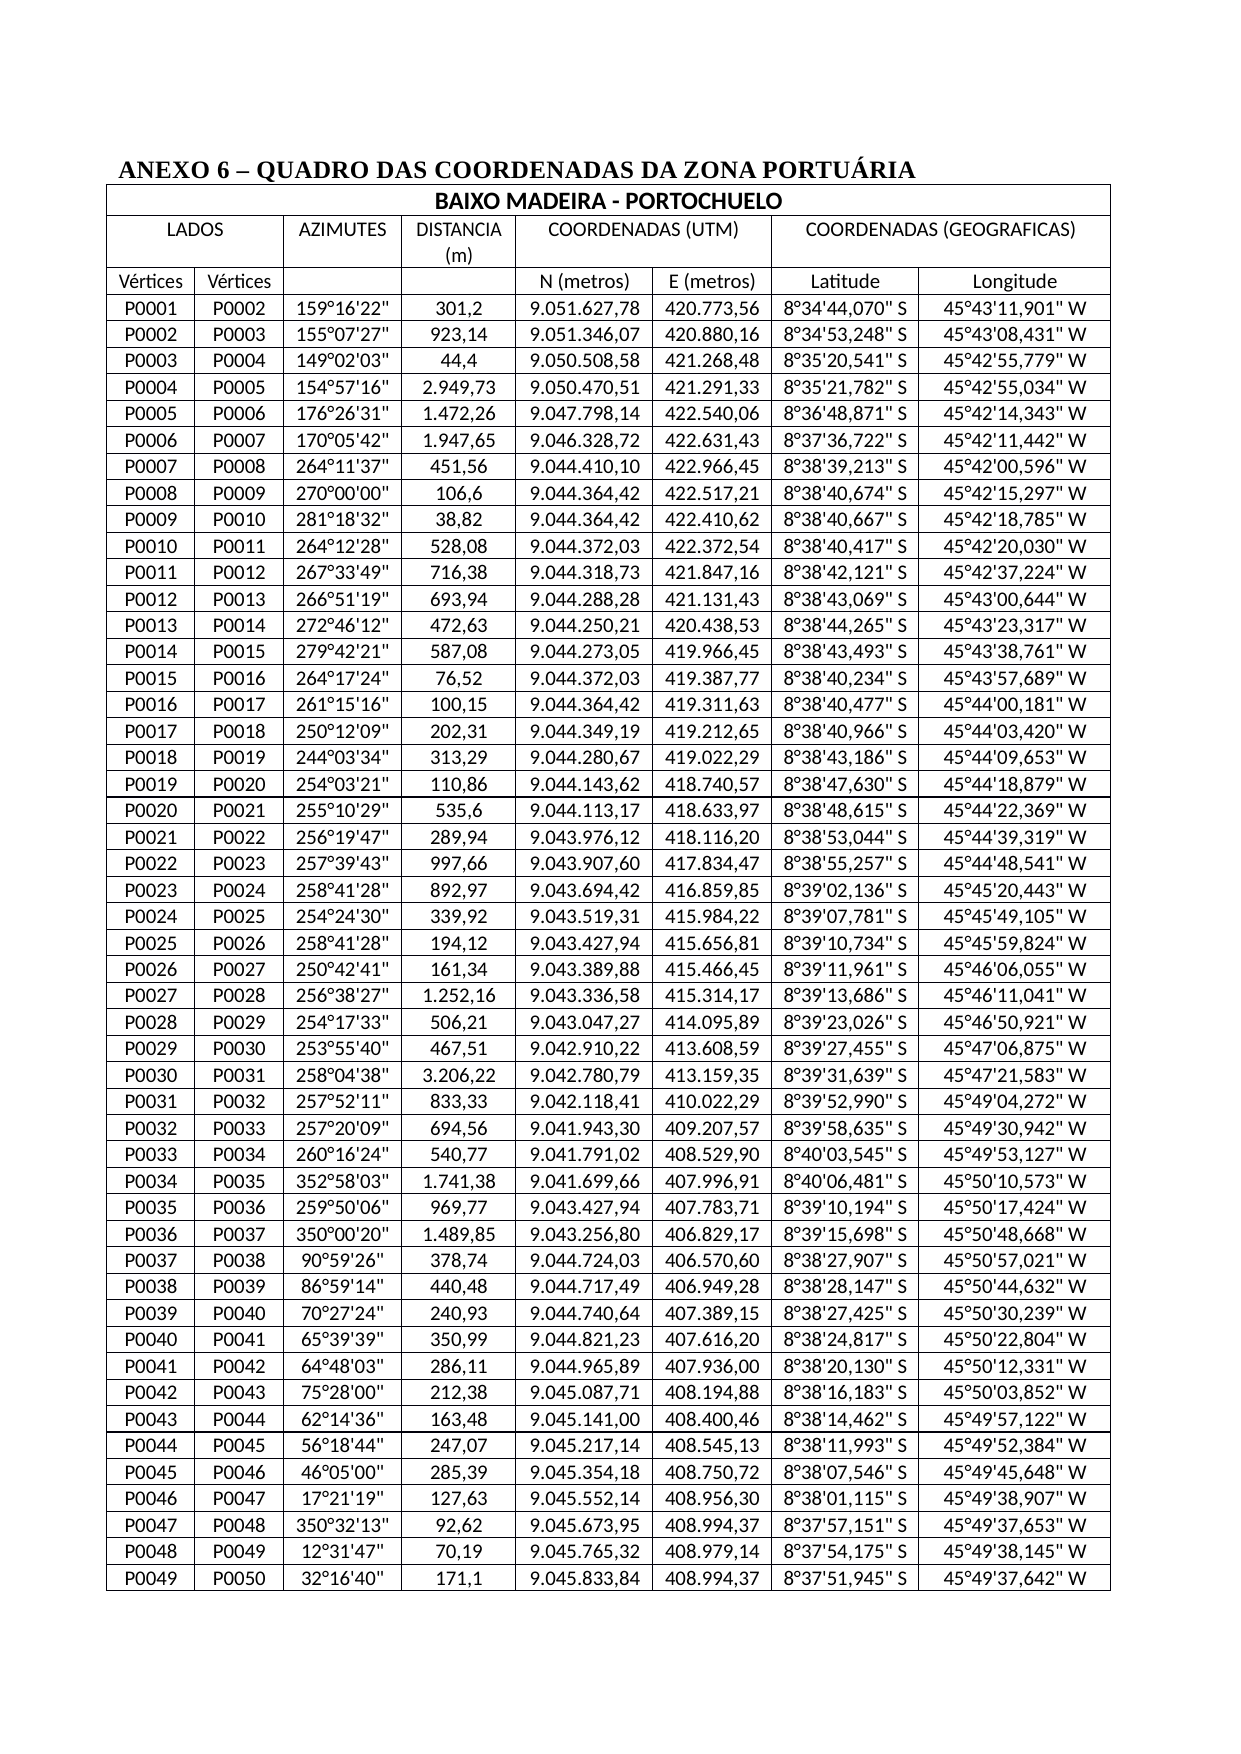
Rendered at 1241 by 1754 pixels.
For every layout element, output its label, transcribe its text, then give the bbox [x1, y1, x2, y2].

table_cell 45°47'21,583" W [919, 1062, 1110, 1087]
table_cell 9.041.791,02 [516, 1141, 652, 1167]
table_cell 45°50'03,852" W [919, 1380, 1110, 1405]
table_cell P0029 [195, 1009, 283, 1034]
table_cell 65°39'39" [284, 1327, 401, 1352]
table_cell P0023 [107, 877, 194, 902]
table_cell 70,19 [402, 1538, 515, 1564]
table_cell 8°38'11,993" S [772, 1433, 918, 1458]
table_cell 45°49'53,127" W [919, 1141, 1110, 1167]
table_cell 8°38'43,069" S [772, 586, 918, 611]
table_cell 540,77 [402, 1141, 515, 1167]
table_cell P0010 [195, 506, 283, 532]
table_cell 407.936,00 [653, 1353, 771, 1378]
table_cell 406.949,28 [653, 1274, 771, 1299]
table_cell P0048 [107, 1538, 194, 1564]
table_cell 45°43'00,644" W [919, 586, 1110, 611]
table_cell 421.131,43 [653, 586, 771, 611]
table_cell 45°44'22,369" W [919, 798, 1110, 823]
table_cell Longitude [919, 268, 1110, 294]
table_cell 1.947,65 [402, 427, 515, 452]
table_cell P0002 [107, 321, 194, 347]
table_cell 350,99 [402, 1327, 515, 1352]
table_cell 257°20'09" [284, 1115, 401, 1140]
table_cell 467,51 [402, 1036, 515, 1061]
table_cell 8°38'47,630" S [772, 771, 918, 796]
table_cell COORDENADAS (GEOGRAFICAS) [772, 216, 1110, 267]
table_cell 9.044.965,89 [516, 1353, 652, 1378]
table_cell P0012 [107, 586, 194, 611]
table_cell 90°59'26" [284, 1247, 401, 1273]
table_cell 8°38'16,183" S [772, 1380, 918, 1405]
table_cell 421.291,33 [653, 374, 771, 399]
table_cell 301,2 [402, 295, 515, 320]
table_cell 587,08 [402, 639, 515, 664]
table_cell 8°39'15,698" S [772, 1221, 918, 1246]
table_cell 45°47'06,875" W [919, 1036, 1110, 1061]
table_cell 313,29 [402, 745, 515, 770]
table_cell 422.631,43 [653, 427, 771, 452]
table_cell 8°37'54,175" S [772, 1538, 918, 1564]
table_cell 258°04'38" [284, 1062, 401, 1087]
table_cell 9.043.519,31 [516, 903, 652, 929]
table_cell LADOS [107, 216, 283, 267]
table_cell P0017 [195, 692, 283, 717]
table_cell 45°49'52,384" W [919, 1433, 1110, 1458]
table_cell 9.044.372,03 [516, 533, 652, 558]
table_cell 9.041.943,30 [516, 1115, 652, 1140]
table_cell P0039 [107, 1300, 194, 1326]
table_cell P0039 [195, 1274, 283, 1299]
table_cell 45°49'57,122" W [919, 1406, 1110, 1431]
table_cell 9.043.256,80 [516, 1221, 652, 1246]
table_cell P0031 [107, 1089, 194, 1114]
table_cell 45°43'08,431" W [919, 321, 1110, 347]
table_cell 8°38'01,115" S [772, 1485, 918, 1511]
table_cell 419.966,45 [653, 639, 771, 664]
table_cell 45°44'18,879" W [919, 771, 1110, 796]
table_cell 8°39'07,781" S [772, 903, 918, 929]
table_cell 45°42'11,442" W [919, 427, 1110, 452]
table_cell 9.045.217,14 [516, 1433, 652, 1458]
table_cell P0047 [195, 1485, 283, 1511]
table_cell P0022 [107, 850, 194, 876]
table_cell 9.050.470,51 [516, 374, 652, 399]
table_cell 8°40'03,545" S [772, 1141, 918, 1167]
table_cell 194,12 [402, 930, 515, 955]
table_cell 9.043.427,94 [516, 930, 652, 955]
table_cell 45°49'45,648" W [919, 1459, 1110, 1484]
table_cell 240,93 [402, 1300, 515, 1326]
table_cell P0022 [195, 824, 283, 849]
table_cell 254°17'33" [284, 1009, 401, 1034]
table_cell 9.044.372,03 [516, 665, 652, 691]
table_cell [402, 268, 515, 294]
table_cell P0034 [195, 1141, 283, 1167]
table_cell 8°34'53,248" S [772, 321, 918, 347]
table_cell 127,63 [402, 1485, 515, 1511]
table_cell 418.633,97 [653, 798, 771, 823]
table_cell 12°31'47" [284, 1538, 401, 1564]
table_cell 45°50'17,424" W [919, 1194, 1110, 1220]
table_cell 45°42'14,343" W [919, 401, 1110, 426]
table_cell 149°02'03" [284, 348, 401, 373]
table_cell 415.656,81 [653, 930, 771, 955]
table_cell 415.984,22 [653, 903, 771, 929]
table_cell 422.966,45 [653, 454, 771, 479]
table_cell P0002 [195, 295, 283, 320]
table_cell 8°38'27,907" S [772, 1247, 918, 1273]
table_cell 45°50'10,573" W [919, 1168, 1110, 1193]
table_cell 254°24'30" [284, 903, 401, 929]
table_cell 9.043.047,27 [516, 1009, 652, 1034]
table_cell 45°46'06,055" W [919, 956, 1110, 982]
table_cell 75°28'00" [284, 1380, 401, 1405]
table_cell 45°42'37,224" W [919, 559, 1110, 585]
table_cell 8°38'43,493" S [772, 639, 918, 664]
table_cell 9.045.833,84 [516, 1565, 652, 1590]
table_cell 8°38'53,044" S [772, 824, 918, 849]
table_cell P0004 [107, 374, 194, 399]
table_cell 408.956,30 [653, 1485, 771, 1511]
table_cell 45°49'04,272" W [919, 1089, 1110, 1114]
table_cell 422.517,21 [653, 480, 771, 505]
table_cell 407.616,20 [653, 1327, 771, 1352]
table_cell 171,1 [402, 1565, 515, 1590]
table_cell 8°39'58,635" S [772, 1115, 918, 1140]
table_cell P0027 [107, 983, 194, 1008]
table_cell 256°38'27" [284, 983, 401, 1008]
table_cell 45°43'57,689" W [919, 665, 1110, 691]
table_cell [284, 268, 401, 294]
table_cell 8°39'13,686" S [772, 983, 918, 1008]
table_cell P0014 [195, 612, 283, 638]
table_cell 693,94 [402, 586, 515, 611]
table_cell P0026 [195, 930, 283, 955]
table_cell 45°49'38,145" W [919, 1538, 1110, 1564]
table_cell 45°50'48,668" W [919, 1221, 1110, 1246]
table_cell P0046 [107, 1485, 194, 1511]
table_cell 421.847,16 [653, 559, 771, 585]
table_cell 9.044.349,19 [516, 718, 652, 743]
table_cell 70°27'24" [284, 1300, 401, 1326]
table_cell P0025 [107, 930, 194, 955]
table_cell 694,56 [402, 1115, 515, 1140]
table_cell P0038 [107, 1274, 194, 1299]
table_cell 45°43'38,761" W [919, 639, 1110, 664]
table_cell P0042 [195, 1353, 283, 1378]
table_cell P0027 [195, 956, 283, 982]
table_cell 38,82 [402, 506, 515, 532]
table_cell 419.387,77 [653, 665, 771, 691]
table_cell 9.045.354,18 [516, 1459, 652, 1484]
table_cell 9.044.364,42 [516, 506, 652, 532]
table_cell P0017 [107, 718, 194, 743]
table_cell 418.116,20 [653, 824, 771, 849]
table_cell 8°36'48,871" S [772, 401, 918, 426]
table_cell 8°38'48,615" S [772, 798, 918, 823]
table_cell 45°49'37,653" W [919, 1512, 1110, 1537]
table_cell P0006 [195, 401, 283, 426]
table_cell 45°44'09,653" W [919, 745, 1110, 770]
table_cell P0049 [107, 1565, 194, 1590]
table_cell 258°41'28" [284, 930, 401, 955]
table_cell 256°19'47" [284, 824, 401, 849]
table_cell 716,38 [402, 559, 515, 585]
table_cell 3.206,22 [402, 1062, 515, 1087]
table_cell 45°50'57,021" W [919, 1247, 1110, 1273]
table_cell 92,62 [402, 1512, 515, 1537]
table_cell 257°39'43" [284, 850, 401, 876]
table_cell 9.045.141,00 [516, 1406, 652, 1431]
table_cell 45°44'39,319" W [919, 824, 1110, 849]
table_cell 1.472,26 [402, 401, 515, 426]
table_cell 9.044.740,64 [516, 1300, 652, 1326]
table_cell 8°38'24,817" S [772, 1327, 918, 1352]
table_cell P0029 [107, 1036, 194, 1061]
table_cell P0028 [107, 1009, 194, 1034]
table_cell 1.252,16 [402, 983, 515, 1008]
table_cell 407.996,91 [653, 1168, 771, 1193]
table_cell 350°00'20" [284, 1221, 401, 1246]
table_cell P0032 [107, 1115, 194, 1140]
table_cell 408.529,90 [653, 1141, 771, 1167]
table_cell 9.043.336,58 [516, 983, 652, 1008]
table_cell 46°05'00" [284, 1459, 401, 1484]
table_cell 9.044.364,42 [516, 692, 652, 717]
table_cell 8°37'36,722" S [772, 427, 918, 452]
table_cell 45°46'11,041" W [919, 983, 1110, 1008]
table_cell P0044 [107, 1433, 194, 1458]
table_cell P0011 [195, 533, 283, 558]
table_cell E (metros) [653, 268, 771, 294]
table_cell P0035 [107, 1194, 194, 1220]
table_cell P0018 [195, 718, 283, 743]
table_cell 8°39'11,961" S [772, 956, 918, 982]
table_cell 45°43'11,901" W [919, 295, 1110, 320]
table_cell P0007 [107, 454, 194, 479]
table_cell 8°38'44,265" S [772, 612, 918, 638]
table_cell 270°00'00" [284, 480, 401, 505]
table_cell 408.545,13 [653, 1433, 771, 1458]
table_cell 8°38'14,462" S [772, 1406, 918, 1431]
table_cell 8°39'31,639" S [772, 1062, 918, 1087]
table_cell 259°50'06" [284, 1194, 401, 1220]
table_cell Vértices [107, 268, 194, 294]
table_cell 409.207,57 [653, 1115, 771, 1140]
table_cell 415.314,17 [653, 983, 771, 1008]
table_cell P0014 [107, 639, 194, 664]
table_cell 407.783,71 [653, 1194, 771, 1220]
table_cell P0043 [195, 1380, 283, 1405]
table_cell 1.489,85 [402, 1221, 515, 1246]
table_cell P0020 [107, 798, 194, 823]
table_cell P0018 [107, 745, 194, 770]
table_cell 8°38'42,121" S [772, 559, 918, 585]
table_cell P0041 [195, 1327, 283, 1352]
table_cell 1.741,38 [402, 1168, 515, 1193]
table_cell 45°44'03,420" W [919, 718, 1110, 743]
table_cell P0045 [195, 1433, 283, 1458]
table_cell 997,66 [402, 850, 515, 876]
table_cell 9.051.346,07 [516, 321, 652, 347]
table_cell 417.834,47 [653, 850, 771, 876]
table_cell 45°44'00,181" W [919, 692, 1110, 717]
table_cell P0040 [195, 1300, 283, 1326]
table_cell P0033 [107, 1141, 194, 1167]
table_cell P0012 [195, 559, 283, 585]
table_cell 8°35'21,782" S [772, 374, 918, 399]
table_cell P0021 [107, 824, 194, 849]
table_cell 419.311,63 [653, 692, 771, 717]
table_cell 8°39'10,194" S [772, 1194, 918, 1220]
table_cell 258°41'28" [284, 877, 401, 902]
table_cell 506,21 [402, 1009, 515, 1034]
table_cell P0040 [107, 1327, 194, 1352]
table_cell 9.051.627,78 [516, 295, 652, 320]
table_cell 9.044.113,17 [516, 798, 652, 823]
table_cell 32°16'40" [284, 1565, 401, 1590]
table_cell 407.389,15 [653, 1300, 771, 1326]
table_cell 9.043.976,12 [516, 824, 652, 849]
text ANEXO 6 – QUADRO DAS COORDENADAS DA ZONA PORTUÁRIA [118, 155, 1122, 184]
table_cell P0004 [195, 348, 283, 373]
table_cell 8°38'07,546" S [772, 1459, 918, 1484]
table_cell COORDENADAS (UTM) [516, 216, 771, 267]
table_cell 8°39'10,734" S [772, 930, 918, 955]
table_cell P0050 [195, 1565, 283, 1590]
table_cell 45°42'55,779" W [919, 348, 1110, 373]
table_cell 110,86 [402, 771, 515, 796]
table_cell P0011 [107, 559, 194, 585]
table_cell P0036 [195, 1194, 283, 1220]
table_cell 64°48'03" [284, 1353, 401, 1378]
table_cell 9.043.389,88 [516, 956, 652, 982]
table_cell P0010 [107, 533, 194, 558]
table_cell P0041 [107, 1353, 194, 1378]
table_cell P0037 [107, 1247, 194, 1273]
table_cell P0026 [107, 956, 194, 982]
table_cell 176°26'31" [284, 401, 401, 426]
table_cell 161,34 [402, 956, 515, 982]
table_cell 8°38'55,257" S [772, 850, 918, 876]
table_cell 408.979,14 [653, 1538, 771, 1564]
table_cell 9.046.328,72 [516, 427, 652, 452]
table_cell 421.268,48 [653, 348, 771, 373]
table_cell 255°10'29" [284, 798, 401, 823]
table_cell 410.022,29 [653, 1089, 771, 1114]
table_cell P0035 [195, 1168, 283, 1193]
table_cell 422.540,06 [653, 401, 771, 426]
table_cell 9.044.143,62 [516, 771, 652, 796]
table_cell 9.044.318,73 [516, 559, 652, 585]
table_cell 9.043.907,60 [516, 850, 652, 876]
table_cell 253°55'40" [284, 1036, 401, 1061]
table_cell 420.773,56 [653, 295, 771, 320]
table_cell 9.044.273,05 [516, 639, 652, 664]
table_cell 279°42'21" [284, 639, 401, 664]
table_header BAIXO MADEIRA - PORTOCHUELO [107, 185, 1110, 215]
table_cell 257°52'11" [284, 1089, 401, 1114]
table_cell 8°39'27,455" S [772, 1036, 918, 1061]
table_cell 451,56 [402, 454, 515, 479]
table_cell 8°39'52,990" S [772, 1089, 918, 1114]
table_cell P0019 [195, 745, 283, 770]
table_cell P0028 [195, 983, 283, 1008]
table_cell 45°45'59,824" W [919, 930, 1110, 955]
table_cell 9.045.765,32 [516, 1538, 652, 1564]
table_cell 408.994,37 [653, 1512, 771, 1537]
table_cell 45°42'20,030" W [919, 533, 1110, 558]
table_cell P0044 [195, 1406, 283, 1431]
table_cell 45°50'30,239" W [919, 1300, 1110, 1326]
table_cell 440,48 [402, 1274, 515, 1299]
table_cell 9.044.288,28 [516, 586, 652, 611]
table_cell 9.050.508,58 [516, 348, 652, 373]
table_cell 159°16'22" [284, 295, 401, 320]
table_cell 212,38 [402, 1380, 515, 1405]
table_cell 9.041.699,66 [516, 1168, 652, 1193]
table_cell P0048 [195, 1512, 283, 1537]
table_cell 45°43'23,317" W [919, 612, 1110, 638]
table_cell 45°45'20,443" W [919, 877, 1110, 902]
table_cell 8°39'23,026" S [772, 1009, 918, 1034]
table_cell 9.042.780,79 [516, 1062, 652, 1087]
table_cell 9.044.364,42 [516, 480, 652, 505]
table_cell 8°35'20,541" S [772, 348, 918, 373]
table_cell P0033 [195, 1115, 283, 1140]
table_cell P0049 [195, 1538, 283, 1564]
table_cell 45°50'12,331" W [919, 1353, 1110, 1378]
table_cell 264°17'24" [284, 665, 401, 691]
table_cell P0003 [195, 321, 283, 347]
table_cell 250°12'09" [284, 718, 401, 743]
table_cell P0030 [107, 1062, 194, 1087]
table_cell 8°37'57,151" S [772, 1512, 918, 1537]
table_cell P0013 [195, 586, 283, 611]
table_cell 8°37'51,945" S [772, 1565, 918, 1590]
table_cell 9.043.427,94 [516, 1194, 652, 1220]
table_cell 9.047.798,14 [516, 401, 652, 426]
table_cell P0025 [195, 903, 283, 929]
table_cell 9.044.724,03 [516, 1247, 652, 1273]
table_cell 9.045.552,14 [516, 1485, 652, 1511]
table_cell 45°42'15,297" W [919, 480, 1110, 505]
table_cell P0031 [195, 1062, 283, 1087]
table_cell 45°46'50,921" W [919, 1009, 1110, 1034]
table_cell 9.042.118,41 [516, 1089, 652, 1114]
table_cell 8°38'28,147" S [772, 1274, 918, 1299]
table_cell 9.045.087,71 [516, 1380, 652, 1405]
table_cell 9.044.717,49 [516, 1274, 652, 1299]
table_cell 9.043.694,42 [516, 877, 652, 902]
table_cell 535,6 [402, 798, 515, 823]
table_cell 8°40'06,481" S [772, 1168, 918, 1193]
table_cell 339,92 [402, 903, 515, 929]
table_cell 8°38'40,667" S [772, 506, 918, 532]
table_cell P0047 [107, 1512, 194, 1537]
table_cell 289,94 [402, 824, 515, 849]
table_cell P0016 [107, 692, 194, 717]
table_cell 247,07 [402, 1433, 515, 1458]
table_cell 406.570,60 [653, 1247, 771, 1273]
table_cell 892,97 [402, 877, 515, 902]
table_cell P0024 [107, 903, 194, 929]
table_cell 56°18'44" [284, 1433, 401, 1458]
table_cell 8°38'43,186" S [772, 745, 918, 770]
table_cell 528,08 [402, 533, 515, 558]
table_cell 76,52 [402, 665, 515, 691]
table_cell 45°49'37,642" W [919, 1565, 1110, 1590]
table_cell 163,48 [402, 1406, 515, 1431]
table_cell 8°38'39,213" S [772, 454, 918, 479]
table_cell 422.410,62 [653, 506, 771, 532]
table_cell 86°59'14" [284, 1274, 401, 1299]
table_cell 8°38'20,130" S [772, 1353, 918, 1378]
table_cell 45°42'00,596" W [919, 454, 1110, 479]
table_cell Latitude [772, 268, 918, 294]
table_cell P0042 [107, 1380, 194, 1405]
table_cell 408.400,46 [653, 1406, 771, 1431]
table_cell 418.740,57 [653, 771, 771, 796]
table_cell 8°38'40,477" S [772, 692, 918, 717]
table_cell 9.044.250,21 [516, 612, 652, 638]
table_cell 244°03'34" [284, 745, 401, 770]
table_cell 969,77 [402, 1194, 515, 1220]
table_cell 8°38'40,417" S [772, 533, 918, 558]
table_cell N (metros) [516, 268, 652, 294]
table_cell 202,31 [402, 718, 515, 743]
table_cell P0037 [195, 1221, 283, 1246]
table_cell 254°03'21" [284, 771, 401, 796]
table_cell AZIMUTES [284, 216, 401, 267]
table_cell 45°49'30,942" W [919, 1115, 1110, 1140]
table_cell 419.022,29 [653, 745, 771, 770]
table_cell 17°21'19" [284, 1485, 401, 1511]
table_cell 9.044.280,67 [516, 745, 652, 770]
table_cell P0019 [107, 771, 194, 796]
table_cell 2.949,73 [402, 374, 515, 399]
table_cell 9.044.821,23 [516, 1327, 652, 1352]
table_cell P0023 [195, 850, 283, 876]
table_cell P0003 [107, 348, 194, 373]
table_cell 413.608,59 [653, 1036, 771, 1061]
table_cell P0021 [195, 798, 283, 823]
table_cell 45°50'22,804" W [919, 1327, 1110, 1352]
table_cell P0036 [107, 1221, 194, 1246]
table_cell P0045 [107, 1459, 194, 1484]
table_cell 100,15 [402, 692, 515, 717]
table_cell 419.212,65 [653, 718, 771, 743]
table_cell 62°14'36" [284, 1406, 401, 1431]
table_cell 350°32'13" [284, 1512, 401, 1537]
table_cell 45°45'49,105" W [919, 903, 1110, 929]
table_cell P0009 [195, 480, 283, 505]
table_cell P0030 [195, 1036, 283, 1061]
table_cell 8°38'40,674" S [772, 480, 918, 505]
table_cell P0016 [195, 665, 283, 691]
table_cell P0001 [107, 295, 194, 320]
table_cell DISTANCIA (m) [402, 216, 515, 267]
table_cell 45°49'38,907" W [919, 1485, 1110, 1511]
table_cell 170°05'42" [284, 427, 401, 452]
table_cell 923,14 [402, 321, 515, 347]
table_cell 260°16'24" [284, 1141, 401, 1167]
table_cell 8°39'02,136" S [772, 877, 918, 902]
table_cell 8°38'40,234" S [772, 665, 918, 691]
table_cell P0008 [107, 480, 194, 505]
table_cell 8°38'40,966" S [772, 718, 918, 743]
table_cell 44,4 [402, 348, 515, 373]
table_cell 420.438,53 [653, 612, 771, 638]
table_cell 281°18'32" [284, 506, 401, 532]
table_cell 9.042.910,22 [516, 1036, 652, 1061]
table_cell 155°07'27" [284, 321, 401, 347]
table_cell 8°34'44,070" S [772, 295, 918, 320]
table_cell 8°38'27,425" S [772, 1300, 918, 1326]
table_cell P0005 [107, 401, 194, 426]
table_cell 45°50'44,632" W [919, 1274, 1110, 1299]
table_cell P0038 [195, 1247, 283, 1273]
table_cell 352°58'03" [284, 1168, 401, 1193]
table_cell P0034 [107, 1168, 194, 1193]
table_cell 45°42'18,785" W [919, 506, 1110, 532]
table_cell 378,74 [402, 1247, 515, 1273]
table_cell P0007 [195, 427, 283, 452]
table_cell 250°42'41" [284, 956, 401, 982]
table_cell 285,39 [402, 1459, 515, 1484]
table_cell 9.044.410,10 [516, 454, 652, 479]
table_cell 414.095,89 [653, 1009, 771, 1034]
table_cell 413.159,35 [653, 1062, 771, 1087]
table_cell Vértices [195, 268, 283, 294]
table_cell 272°46'12" [284, 612, 401, 638]
table_cell P0005 [195, 374, 283, 399]
table_cell 833,33 [402, 1089, 515, 1114]
table_cell 267°33'49" [284, 559, 401, 585]
table_cell P0043 [107, 1406, 194, 1431]
table_cell 416.859,85 [653, 877, 771, 902]
table_cell 408.994,37 [653, 1565, 771, 1590]
table_cell P0006 [107, 427, 194, 452]
table_cell 264°11'37" [284, 454, 401, 479]
table_cell 154°57'16" [284, 374, 401, 399]
table_cell 45°44'48,541" W [919, 850, 1110, 876]
table_cell 106,6 [402, 480, 515, 505]
table_cell 415.466,45 [653, 956, 771, 982]
table_cell P0009 [107, 506, 194, 532]
table_cell P0024 [195, 877, 283, 902]
table_cell 264°12'28" [284, 533, 401, 558]
table_cell 420.880,16 [653, 321, 771, 347]
table_cell 408.750,72 [653, 1459, 771, 1484]
table_cell 261°15'16" [284, 692, 401, 717]
table_cell 286,11 [402, 1353, 515, 1378]
table_cell 406.829,17 [653, 1221, 771, 1246]
table_cell 45°42'55,034" W [919, 374, 1110, 399]
table_cell 408.194,88 [653, 1380, 771, 1405]
table_cell P0020 [195, 771, 283, 796]
table_cell 422.372,54 [653, 533, 771, 558]
table_cell P0015 [107, 665, 194, 691]
table_cell 472,63 [402, 612, 515, 638]
table_cell P0013 [107, 612, 194, 638]
table_cell 266°51'19" [284, 586, 401, 611]
table_cell P0032 [195, 1089, 283, 1114]
table_cell P0008 [195, 454, 283, 479]
table_cell 9.045.673,95 [516, 1512, 652, 1537]
table_cell P0046 [195, 1459, 283, 1484]
table_cell P0015 [195, 639, 283, 664]
